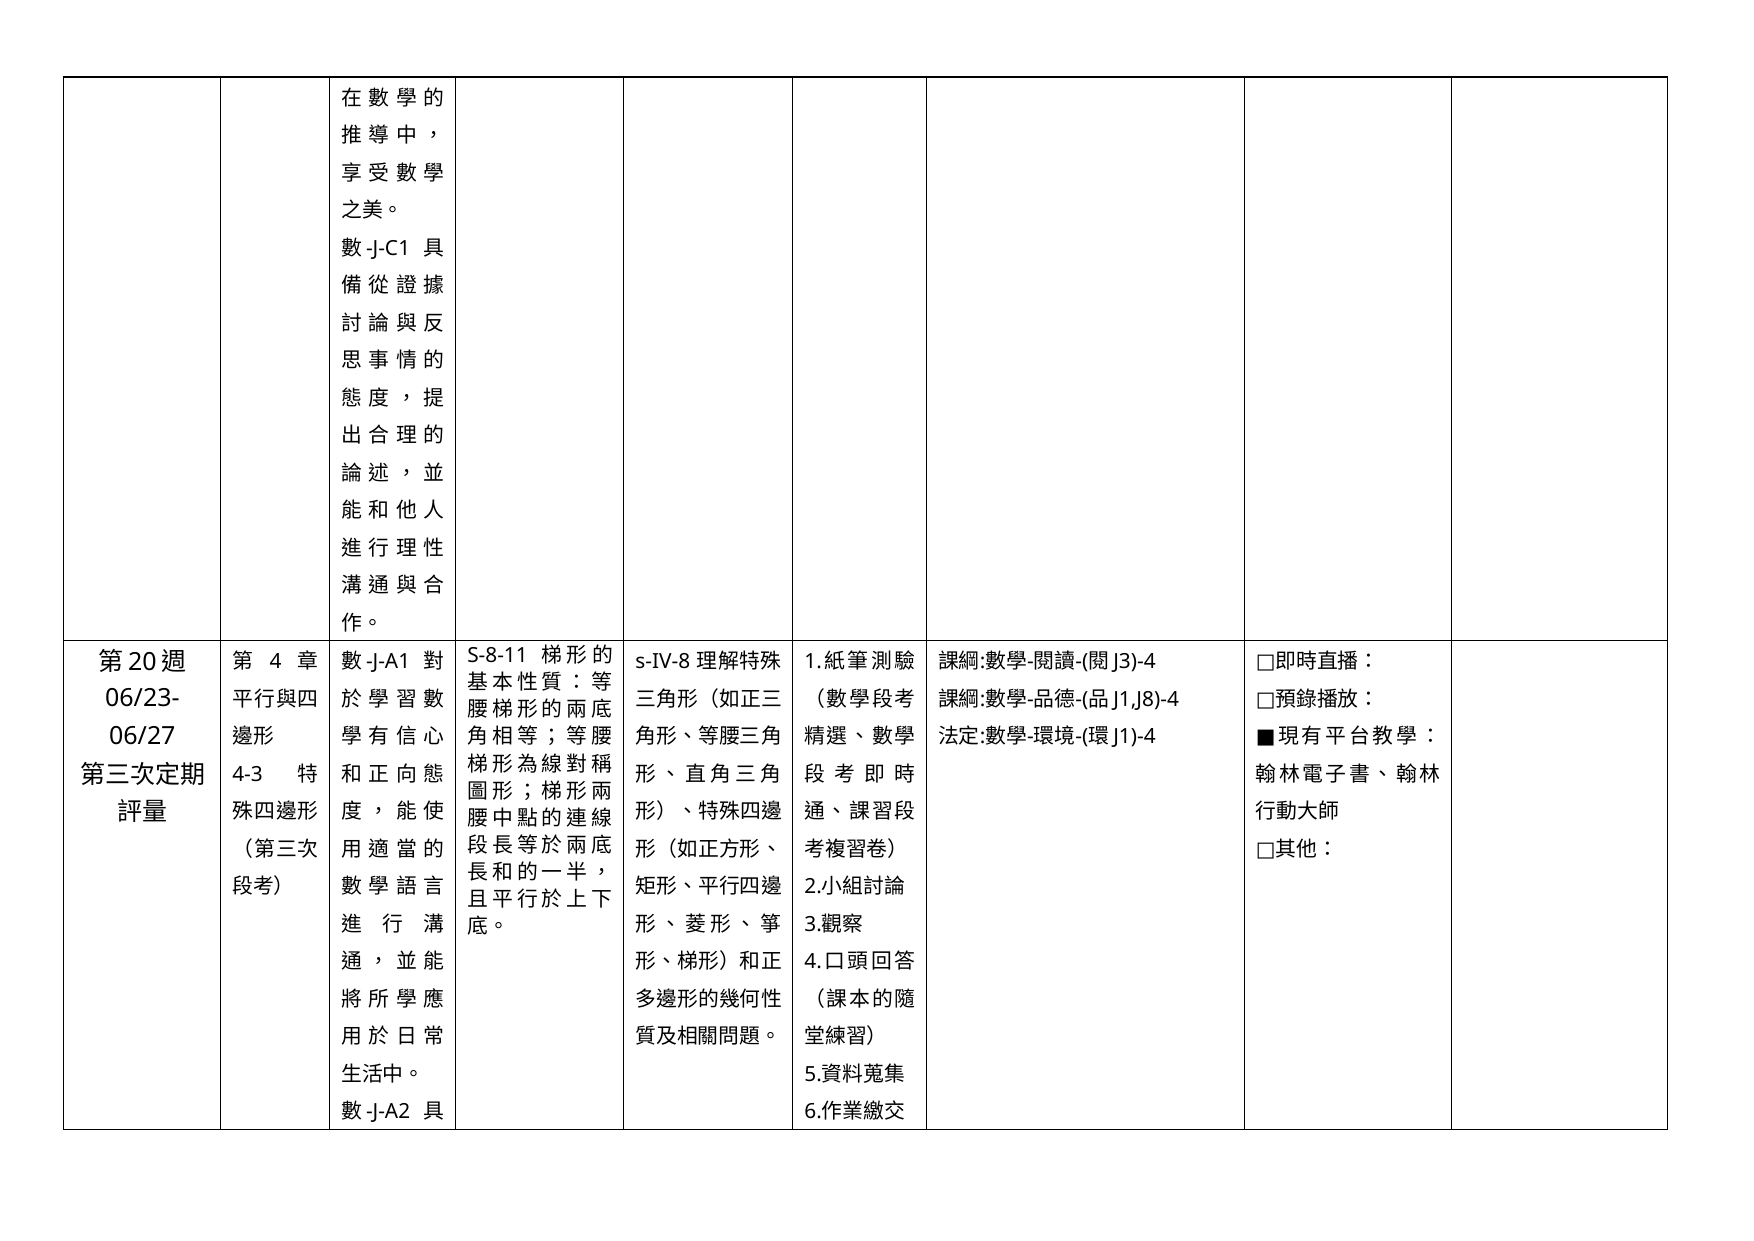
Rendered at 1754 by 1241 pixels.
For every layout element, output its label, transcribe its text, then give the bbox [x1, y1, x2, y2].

table_cell [1452, 78, 1667, 640]
table_cell 1.紙筆測驗（數學段考精選、數學段考即時通、課習段考複習卷） 2.小組討論 3.觀察 4.口頭回答（課本的隨堂練習） 5.資料蒐集 6.作業繳交 [793, 641, 926, 1128]
table_cell s-IV-8 理解特殊三角形（如正三角形、等腰三角形、直角三角形）、特殊四邊形（如正方形、矩形、平行四邊形、菱形、箏形、梯形）和正多邊形的幾何性質及相關問題。 [624, 641, 792, 1128]
table_cell 數-J-A1 對於學習數學有信心和正向態度，能使用適當的數學語言進行溝通，並能將所學應用於日常生活中。 數-J-A2 具 [330, 641, 455, 1128]
table_cell □即時直播： □預錄播放： ■現有平台教學：翰林電子書、翰林行動大師 □其他： [1245, 641, 1451, 1128]
table_cell [927, 78, 1244, 640]
table_cell [624, 78, 792, 640]
table_cell [1452, 641, 1667, 1128]
table_cell [1245, 78, 1451, 640]
table_cell 在數學的推導中，享受數學之美。 數-J-C1 具備從證據討論與反思事情的態度，提出合理的論述，並能和他人進行理性溝通與合作。 [330, 78, 455, 640]
table_cell 第4章 平行與四邊形 4-3 特殊四邊形（第三次段考） [221, 641, 329, 1128]
table_cell 第20週 06/23-06/27 第三次定期評量 [64, 641, 220, 1128]
table_cell [221, 78, 329, 640]
table_cell [793, 78, 926, 640]
table_cell [456, 78, 623, 640]
table_cell [64, 78, 220, 640]
table_cell S-8-11 梯形的基本性質：等腰梯形的兩底角相等；等腰梯形為線對稱圖形；梯形兩腰中點的連線段長等於兩底長和的一半，且平行於上下底。 [456, 641, 623, 1128]
table_cell 課綱:數學-閱讀-(閱J3)-4 課綱:數學-品德-(品J1,J8)-4 法定:數學-環境-(環J1)-4 [927, 641, 1244, 1128]
